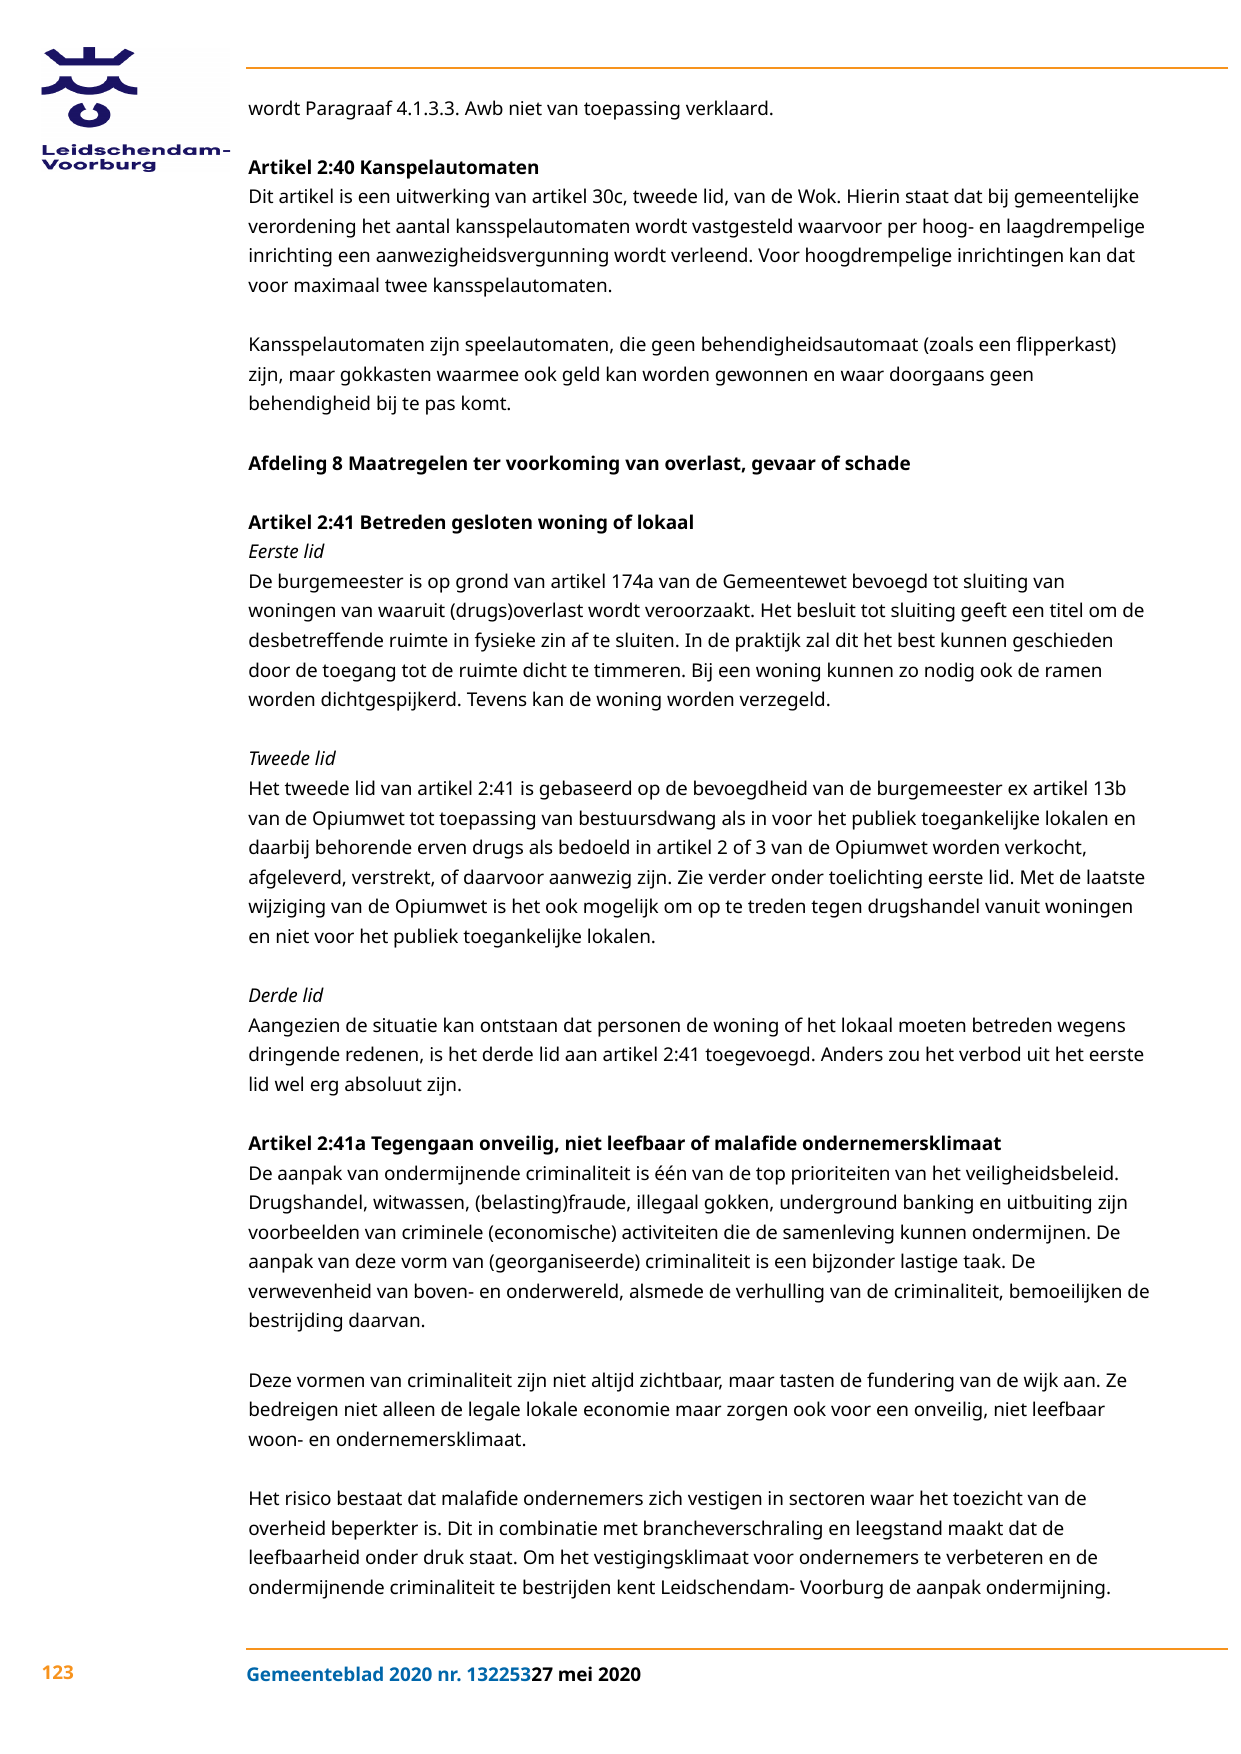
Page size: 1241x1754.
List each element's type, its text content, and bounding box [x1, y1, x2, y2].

text wordt Paragraaf 4.1.3.3. Awb niet van toepassing verklaard. [248, 95, 1152, 121]
text Artikel 2:40 Kanspelautomaten [248, 154, 1152, 180]
picture [41, 47, 231, 172]
text Deze vormen van criminaliteit zijn niet altijd zichtbaar, maar tasten de fundering van de wijk aan. Ze bedreigen niet alleen de legale lokale economie maar zorgen ook voor een onveilig, niet leefbaar woon- en ondernemersklimaat. [248, 1367, 1152, 1452]
text De aanpak van ondermijnende criminaliteit is één van de top prioriteiten van het veiligheidsbeleid. Drugshandel, witwassen, (belasting)fraude, illegaal gokken, underground banking en uitbuiting zijn voorbeelden van criminele (economische) activiteiten die de samenleving kunnen ondermijnen. De aanpak van deze vorm van (georganiseerde) criminaliteit is een bijzonder lastige taak. De verwevenheid van boven- en onderwereld, alsmede de verhulling van de criminaliteit, bemoeilijken de bestrijding daarvan. [248, 1160, 1152, 1333]
text Artikel 2:41 Betreden gesloten woning of lokaal [248, 509, 1152, 535]
text Tweede lid [248, 746, 1152, 771]
text Het risico bestaat dat malafide ondernemers zich vestigen in sectoren waar het toezicht van de overheid beperkter is. Dit in combinatie met brancheverschraling en leegstand maakt dat de leefbaarheid onder druk staat. Om het vestigingsklimaat voor ondernemers te verbeteren en de ondermijnende criminaliteit te bestrijden kent Leidschendam- Voorburg de aanpak ondermijning. [248, 1485, 1152, 1600]
text Aangezien de situatie kan ontstaan dat personen de woning of het lokaal moeten betreden wegens dringende redenen, is het derde lid aan artikel 2:41 toegevoegd. Anders zou het verbod uit het eerste lid wel erg absoluut zijn. [248, 1012, 1152, 1097]
text Artikel 2:41a Tegengaan onveilig, niet leefbaar of malafide ondernemersklimaat [248, 1130, 1152, 1156]
text Eerste lid [248, 538, 1152, 564]
text Afdeling 8 Maatregelen ter voorkoming van overlast, gevaar of schade [248, 450, 1152, 476]
text De burgemeester is op grond van artikel 174a van de Gemeentewet bevoegd tot sluiting van woningen van waaruit (drugs)overlast wordt veroorzaakt. Het besluit tot sluiting geeft een titel om de desbetreffende ruimte in fysieke zin af te sluiten. In de praktijk zal dit het best kunnen geschieden door de toegang tot de ruimte dicht te timmeren. Bij een woning kunnen zo nodig ook de ramen worden dichtgespijkerd. Tevens kan de woning worden verzegeld. [248, 568, 1152, 712]
text Kansspelautomaten zijn speelautomaten, die geen behendigheidsautomaat (zoals een flipperkast) zijn, maar gokkasten waarmee ook geld kan worden gewonnen en waar doorgaans geen behendigheid bij te pas komt. [248, 331, 1152, 416]
text Het tweede lid van artikel 2:41 is gebaseerd op de bevoegdheid van de burgemeester ex artikel 13b van de Opiumwet tot toepassing van bestuursdwang als in voor het publiek toegankelijke lokalen en daarbij behorende erven drugs als bedoeld in artikel 2 of 3 van de Opiumwet worden verkocht, afgeleverd, verstrekt, of daarvoor aanwezig zijn. Zie verder onder toelichting eerste lid. Met de laatste wijziging van de Opiumwet is het ook mogelijk om op te treden tegen drugshandel vanuit woningen en niet voor het publiek toegankelijke lokalen. [248, 775, 1152, 949]
text Dit artikel is een uitwerking van artikel 30c, tweede lid, van de Wok. Hierin staat dat bij gemeentelijke verordening het aantal kansspelautomaten wordt vastgesteld waarvoor per hoog- en laagdrempelige inrichting een aanwezigheidsvergunning wordt verleend. Voor hoogdrempelige inrichtingen kan dat voor maximaal twee kansspelautomaten. [248, 183, 1152, 298]
text Derde lid [248, 982, 1152, 1008]
